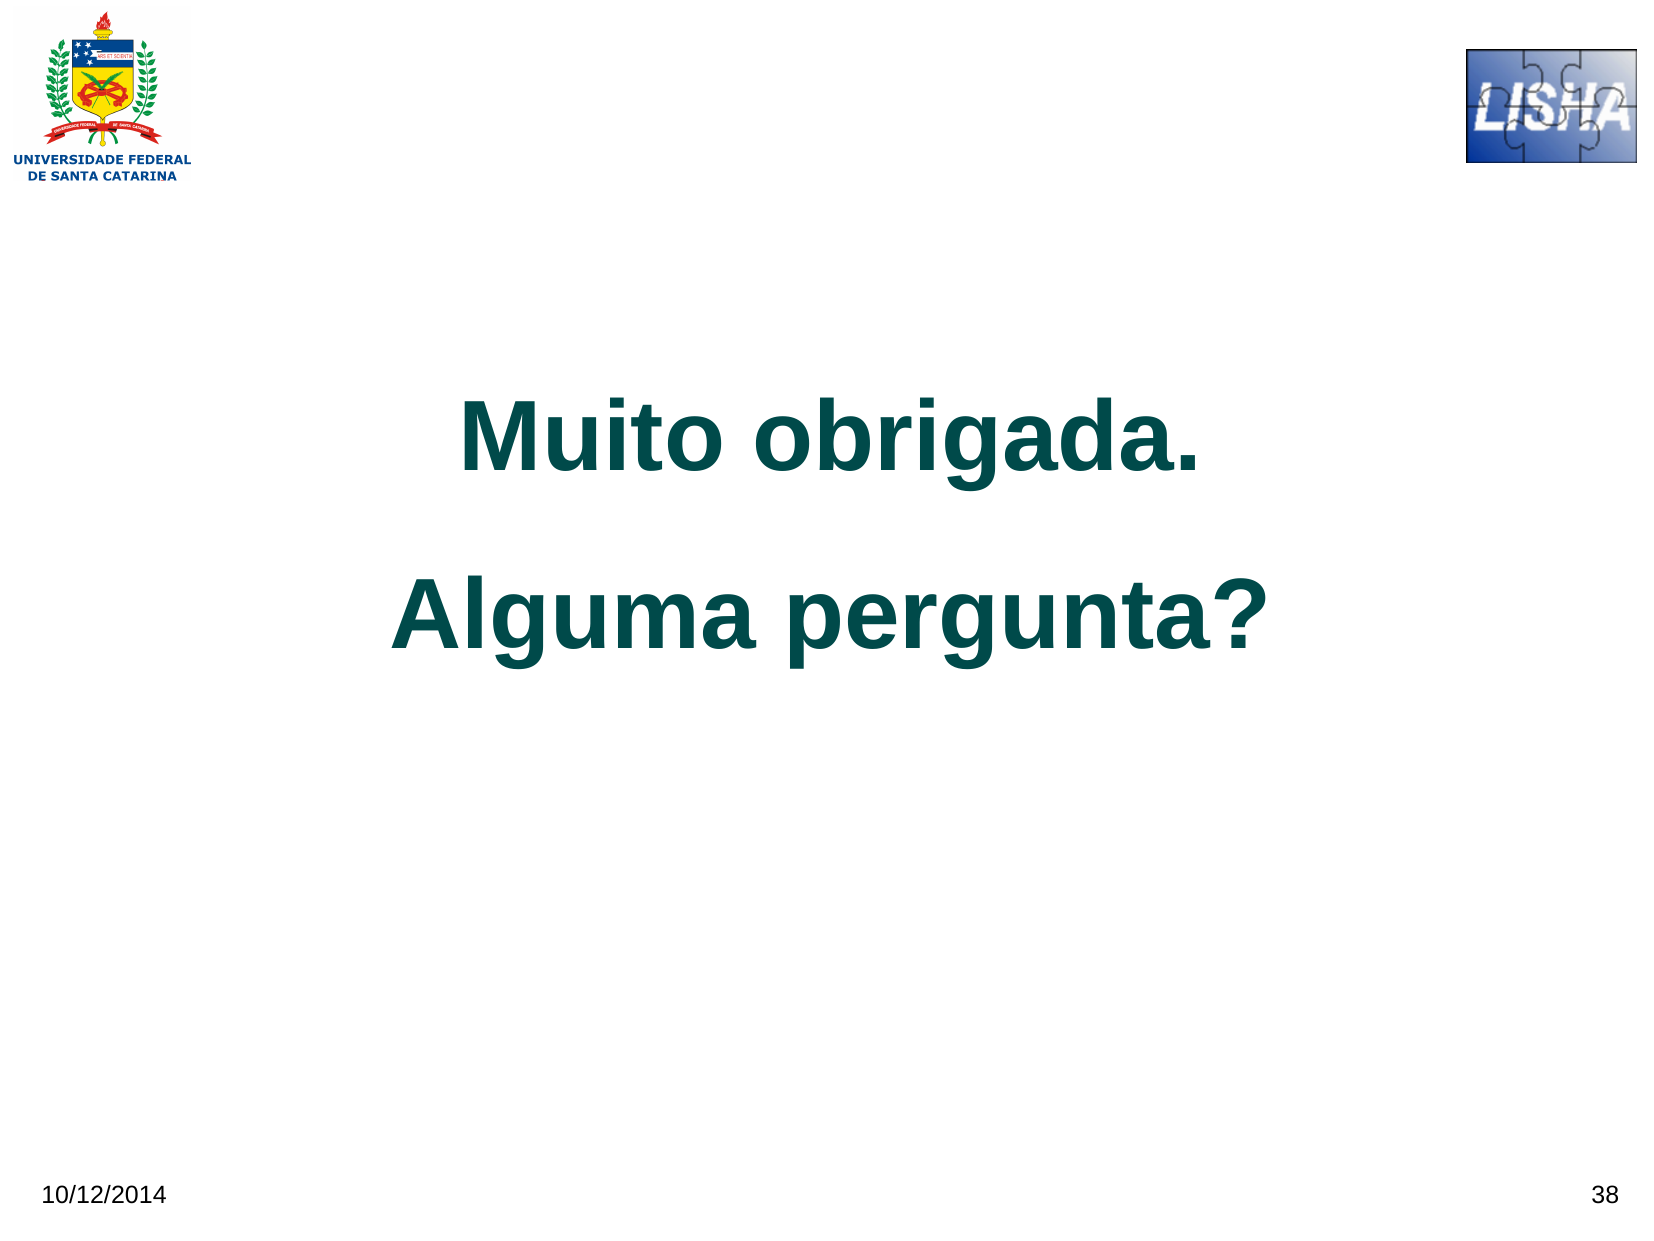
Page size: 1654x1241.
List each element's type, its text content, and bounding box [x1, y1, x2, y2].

picture [13, 6, 191, 181]
title Muito obrigada. Alguma pergunta? [119, 365, 1542, 700]
picture [1466, 49, 1637, 163]
